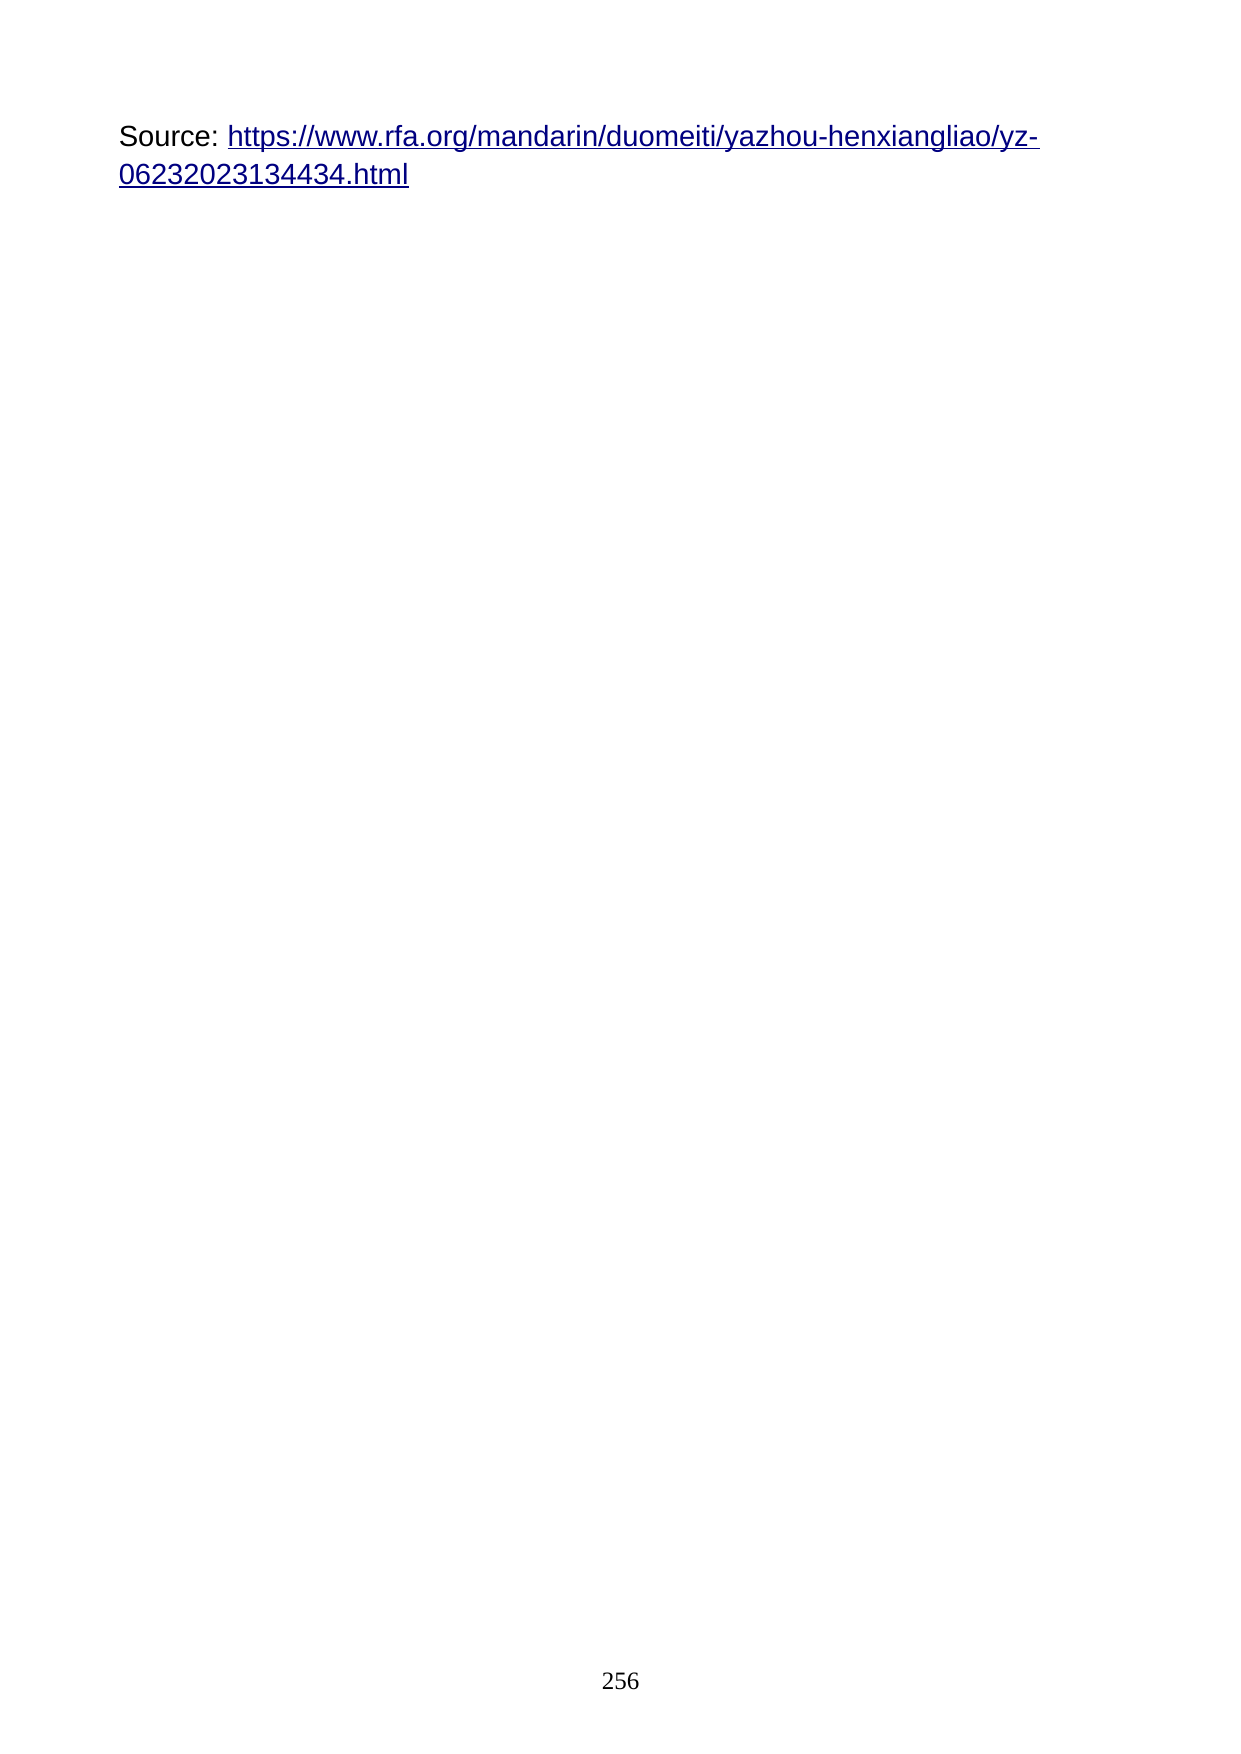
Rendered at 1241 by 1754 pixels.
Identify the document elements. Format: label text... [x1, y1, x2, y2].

text Source: https://www.rfa.org/mandarin/duomeiti/yazhou-henxiangliao/yz-06232023134434.html [118, 118, 1122, 191]
